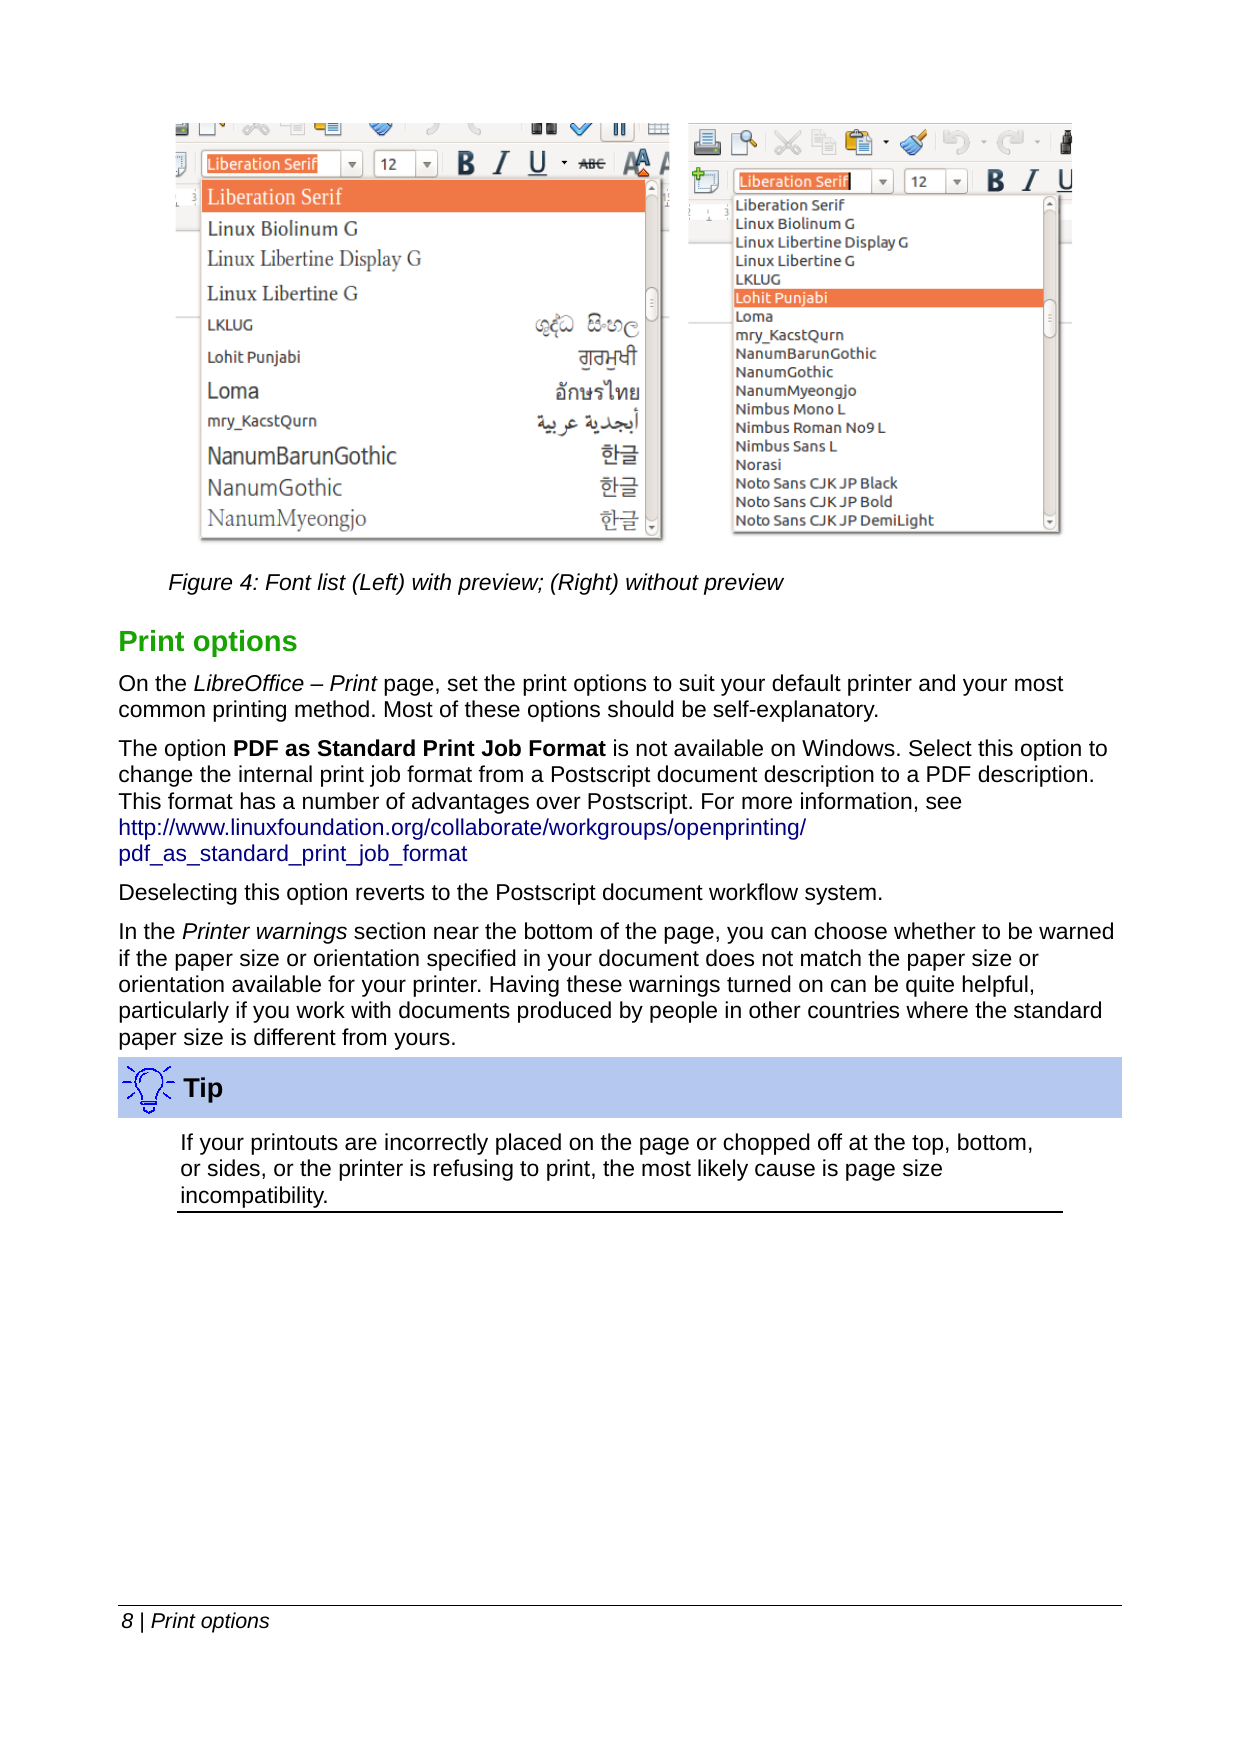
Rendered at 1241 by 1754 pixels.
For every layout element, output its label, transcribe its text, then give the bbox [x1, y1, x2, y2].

text In the Printer warnings section near the bottom of the page, you can choose whether to be warned if the paper size or orientation specified in your document does not match the paper size or orientation available for your printer. Having these warnings turned on can be quite helpful, particularly if you work with documents produced by people in other countries where the standard paper size is different from yours. [118, 918, 1122, 1050]
table_cell Figure 4: Font list (Left) with preview; (Right) without preview [163, 563, 1078, 601]
subtitle Print options [118, 624, 1122, 658]
subtitle Tip [118, 1057, 1122, 1118]
text On the LibreOffice – Print page, set the print options to suit your default printer and your most common printing method. Most of these options should be self-explanatory. [118, 670, 1122, 722]
table_header [163, 118, 682, 563]
picture [175, 123, 670, 546]
picture [119, 1058, 179, 1118]
text Deselecting this option reverts to the Postscript document workflow system. [118, 879, 1122, 906]
text The option PDF as Standard Print Job Format is not available on Windows. Select this option to change the internal print job format from a Postscript document description to a PDF description. This format has a number of advantages over Postscript. For more information, see http://www.linuxfoundation.org/collaborate/workgroups/openprinting/pdf_as_standard_print_job_format [118, 735, 1122, 867]
table_header [683, 118, 1078, 563]
picture [688, 123, 1073, 537]
text If your printouts are incorrectly placed on the page or chopped off at the top, bottom, or sides, or the printer is refusing to print, the most likely cause is page size incompatibility. [177, 1126, 1063, 1211]
